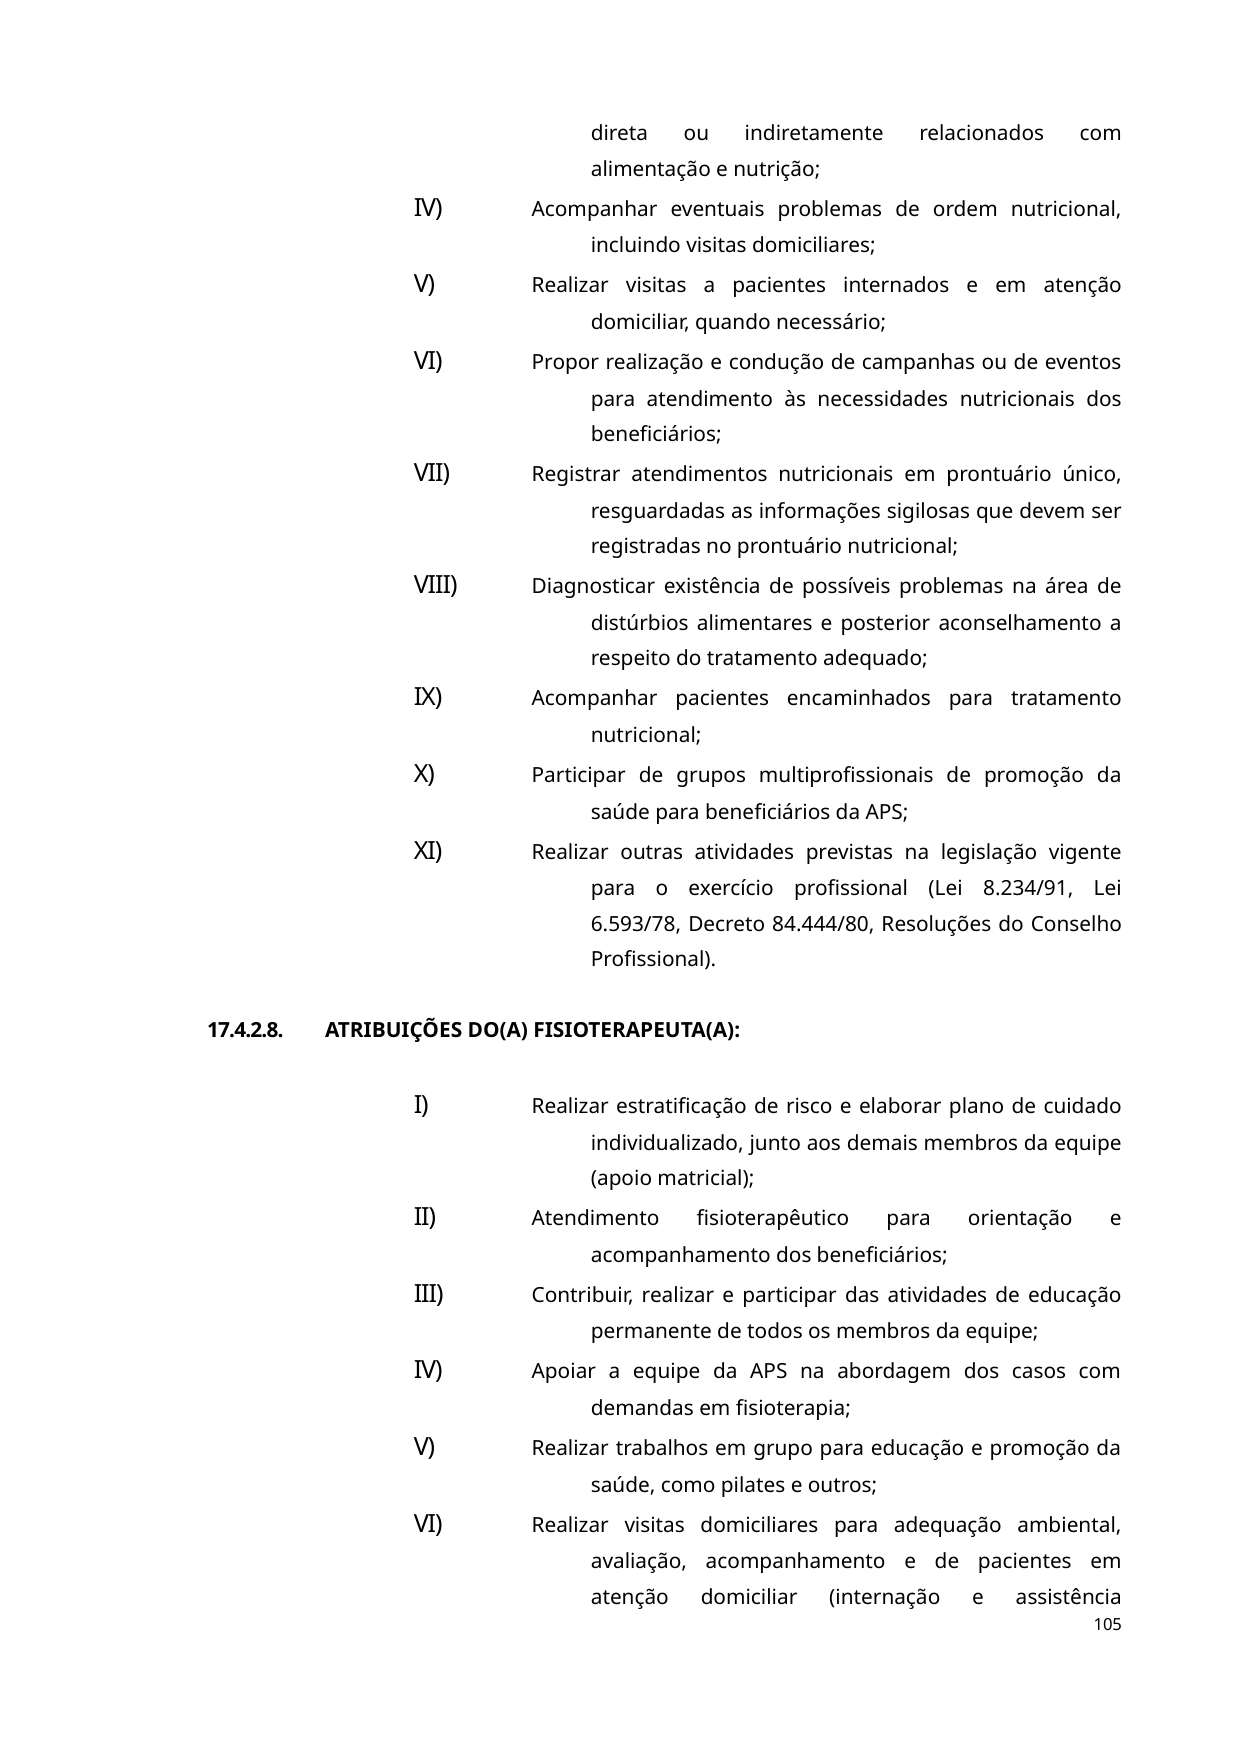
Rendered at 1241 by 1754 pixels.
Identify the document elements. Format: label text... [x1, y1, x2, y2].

list Realizar visitas domiciliares para adequação ambiental, avaliação, acompanhamento e de pacientes em atenção domiciliar (internação e assistência [413, 1506, 1122, 1611]
list Realizar visitas a pacientes internados e em atenção domiciliar, quando necessário; [413, 266, 1122, 335]
list Contribuir, realizar e participar das atividades de educação permanente de todos os membros da equipe; [413, 1276, 1122, 1345]
list Propor realização e condução de campanhas ou de eventos para atendimento às necessidades nutricionais dos beneficiários; [413, 342, 1122, 448]
list Realizar trabalhos em grupo para educação e promoção da saúde, como pilates e outros; [413, 1429, 1122, 1498]
list direta ou indiretamente relacionados com alimentação e nutrição; [413, 118, 1122, 182]
list Realizar estratificação de risco e elaborar plano de cuidado individualizado, junto aos demais membros da equipe (apoio matricial); [413, 1087, 1122, 1192]
list Registrar atendimentos nutricionais em prontuário único, resguardadas as informações sigilosas que devem ser registradas no prontuário nutricional; [413, 455, 1122, 560]
list Acompanhar eventuais problemas de ordem nutricional, incluindo visitas domiciliares; [413, 189, 1122, 259]
list ATRIBUIÇÕES DO(A) FISIOTERAPEUTA(A): [207, 1016, 1122, 1044]
list Diagnosticar existência de possíveis problemas na área de distúrbios alimentares e posterior aconselhamento a respeito do tratamento adequado; [413, 567, 1122, 672]
list Atendimento fisioterapêutico para orientação e acompanhamento dos beneficiários; [413, 1199, 1122, 1268]
list Apoiar a equipe da APS na abordagem dos casos com demandas em fisioterapia; [413, 1352, 1122, 1422]
list Participar de grupos multiprofissionais de promoção da saúde para beneficiários da APS; [413, 756, 1122, 825]
list Acompanhar pacientes encaminhados para tratamento nutricional; [413, 679, 1122, 749]
list Realizar outras atividades previstas na legislação vigente para o exercício profissional (Lei 8.234/91, Lei 6.593/78, Decreto 84.444/80, Resoluções do Conselho Profissional). [413, 832, 1122, 973]
